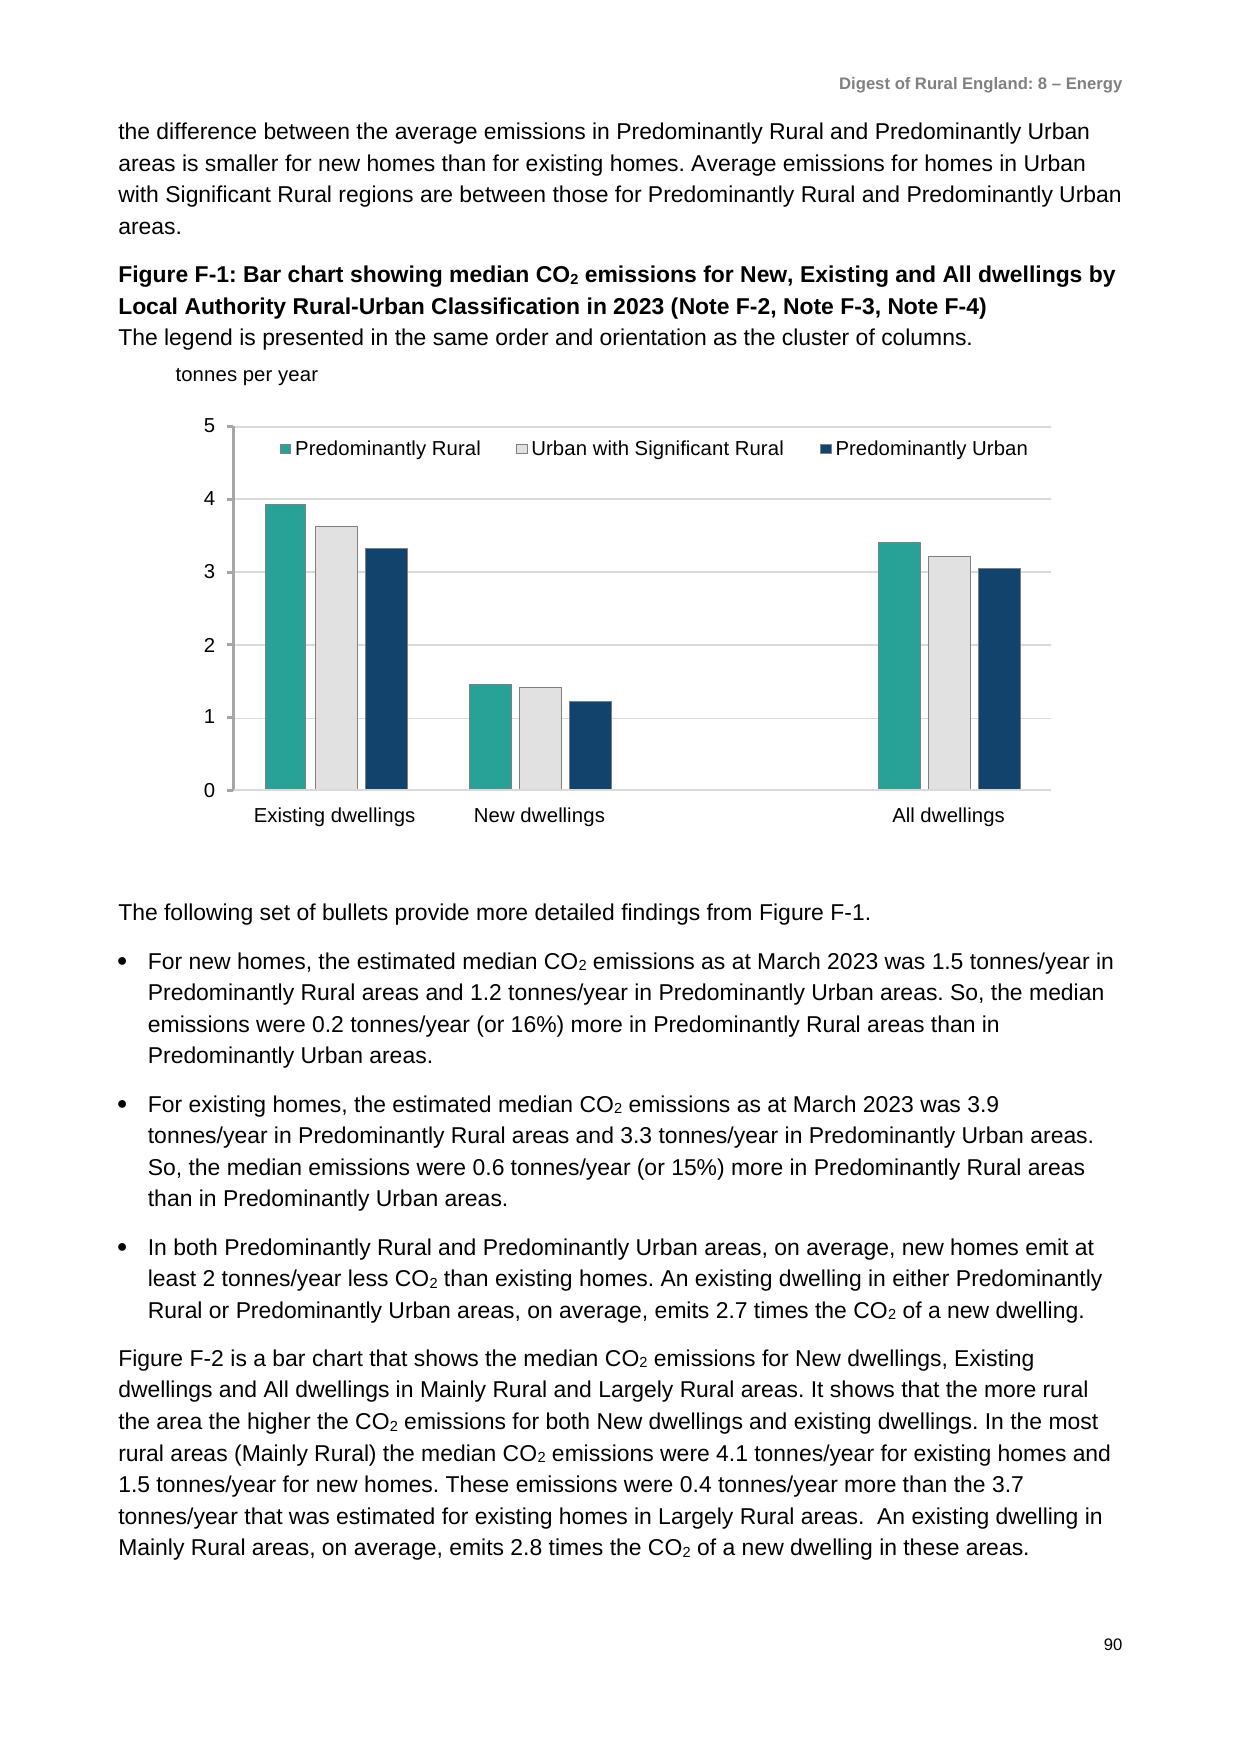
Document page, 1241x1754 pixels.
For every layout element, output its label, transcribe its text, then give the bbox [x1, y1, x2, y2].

list In both Predominantly Rural and Predominantly Urban areas, on average, new homes emit at least 2 tonnes/year less CO2 than existing homes. An existing dwelling in either Predominantly Rural or Predominantly Urban areas, on average, emits 2.7 times the CO2 of a new dwelling. [118, 1233, 1122, 1323]
text The legend is presented in the same order and orientation as the cluster of columns. [118, 324, 1122, 351]
text The following set of bullets provide more detailed findings from Figure F‑1. [118, 899, 1122, 926]
text Figure F‑1: Bar chart showing median CO2 emissions for New, Existing and All dwellings by Local Authority Rural-Urban Classification in 2023 (Note F-2, Note F-3, Note F-4) [118, 261, 1122, 319]
list For existing homes, the estimated median CO2 emissions as at March 2023 was 3.9 tonnes/year in Predominantly Rural areas and 3.3 tonnes/year in Predominantly Urban areas. So, the median emissions were 0.6 tonnes/year (or 15%) more in Predominantly Rural areas than in Predominantly Urban areas. [118, 1091, 1122, 1212]
list For new homes, the estimated median CO2 emissions as at March 2023 was 1.5 tonnes/year in Predominantly Rural areas and 1.2 tonnes/year in Predominantly Urban areas. So, the median emissions were 0.2 tonnes/year (or 16%) more in Predominantly Rural areas than in Predominantly Urban areas. [118, 948, 1122, 1069]
text the difference between the average emissions in Predominantly Rural and Predominantly Urban areas is smaller for new homes than for existing homes. Average emissions for homes in Urban with Significant Rural regions are between those for Predominantly Rural and Predominantly Urban areas. [118, 118, 1122, 239]
text Figure F‑2 is a bar chart that shows the median CO2 emissions for New dwellings, Existing dwellings and All dwellings in Mainly Rural and Largely Rural areas. It shows that the more rural the area the higher the CO2 emissions for both New dwellings and existing dwellings. In the most rural areas (Mainly Rural) the median CO2 emissions were 4.1 tonnes/year for existing homes and 1.5 tonnes/year for new homes. These emissions were 0.4 tonnes/year more than the 3.7 tonnes/year that was estimated for existing homes in Largely Rural areas. An existing dwelling in Mainly Rural areas, on average, emits 2.8 times the CO2 of a new dwelling in these areas. [118, 1345, 1122, 1561]
